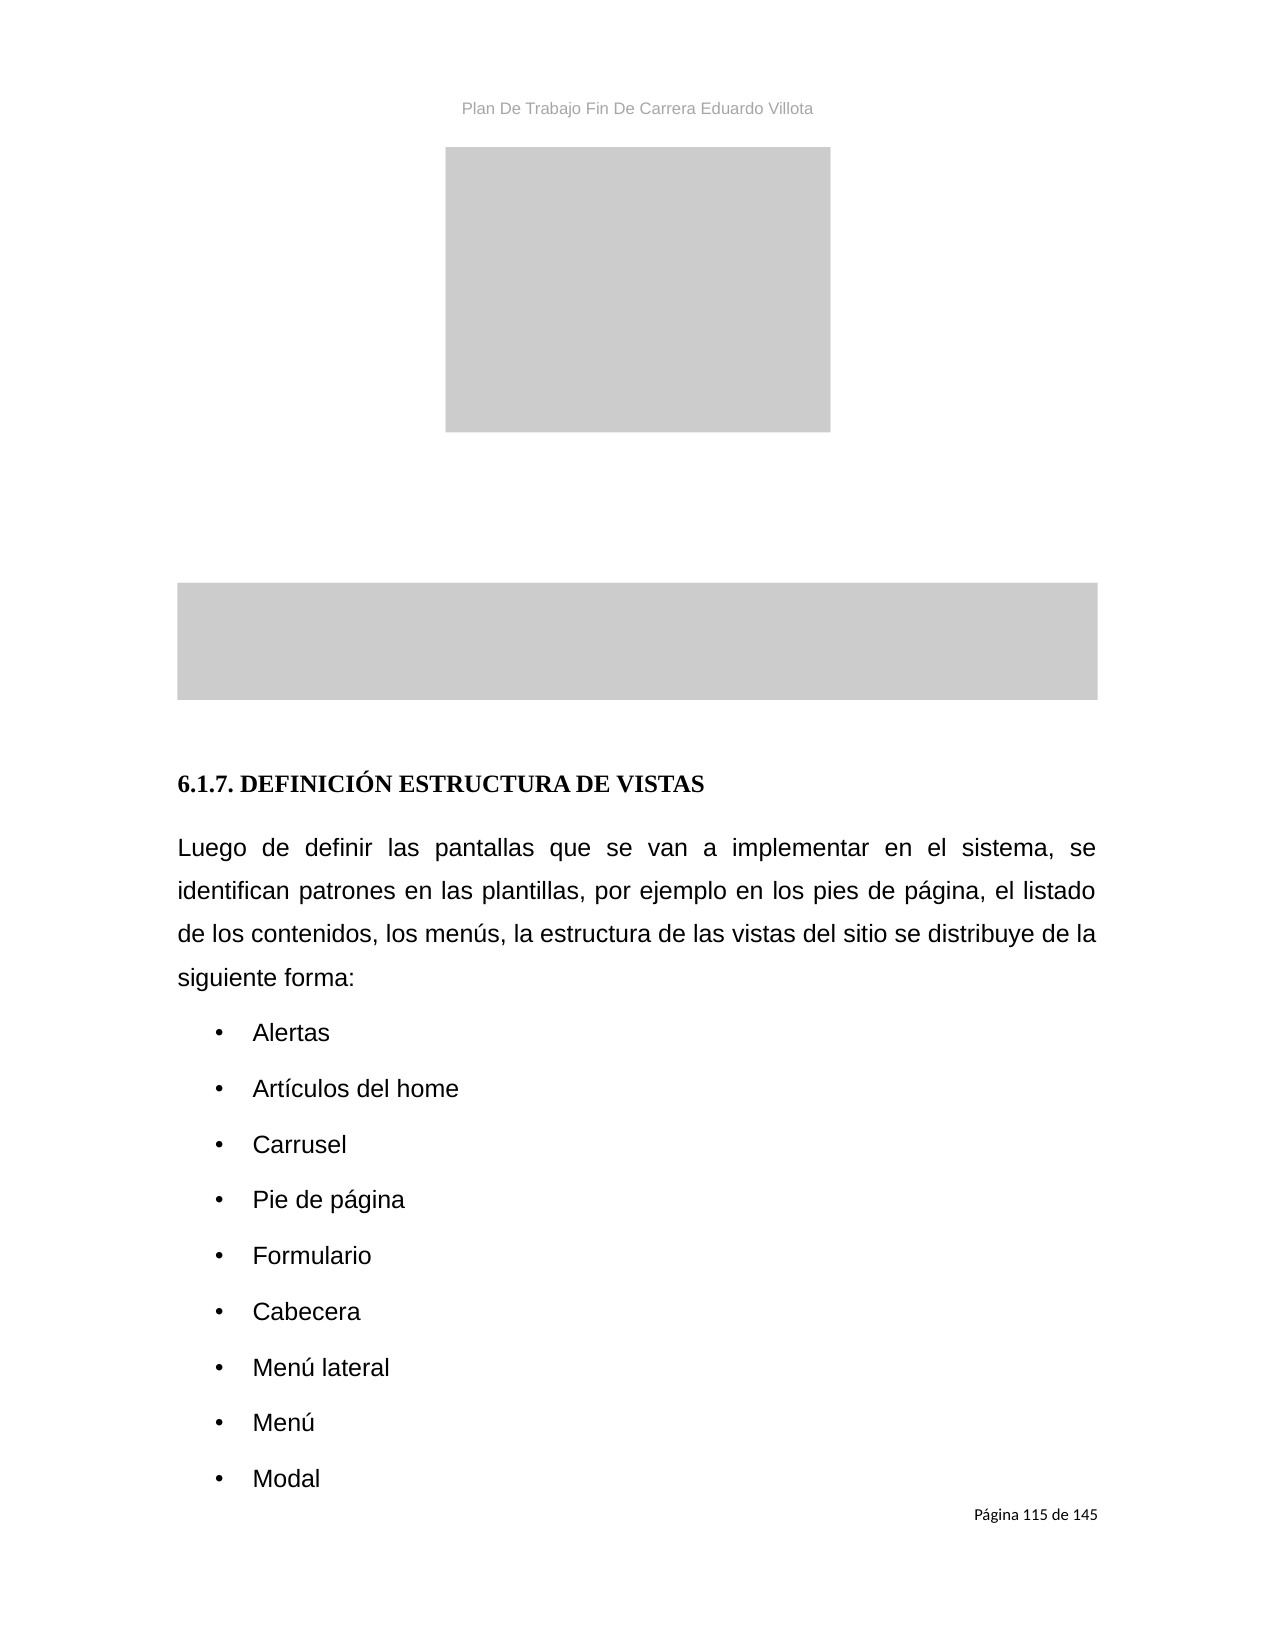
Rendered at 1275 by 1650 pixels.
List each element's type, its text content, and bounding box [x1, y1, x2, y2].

picture [177, 147, 1098, 700]
text Luego de definir las pantallas que se van a implementar en el sistema, se identifican patrones en las plantillas, por ejemplo en los pies de página, el listado de los contenidos, los menús, la estructura de las vistas del sitio se distribuye de la siguiente forma: [177, 833, 1098, 991]
list Menú [215, 1408, 1098, 1437]
list Alertas [215, 1018, 1098, 1047]
list Modal [215, 1464, 1098, 1493]
text 6.1.7. DEFINICIÓN ESTRUCTURA DE VISTAS [177, 769, 1098, 798]
list Cabecera [215, 1297, 1098, 1326]
list Carrusel [215, 1129, 1098, 1158]
list Pie de página [215, 1185, 1098, 1214]
list Artículos del home [215, 1074, 1098, 1103]
list Menú lateral [215, 1352, 1098, 1381]
list Formulario [215, 1241, 1098, 1270]
